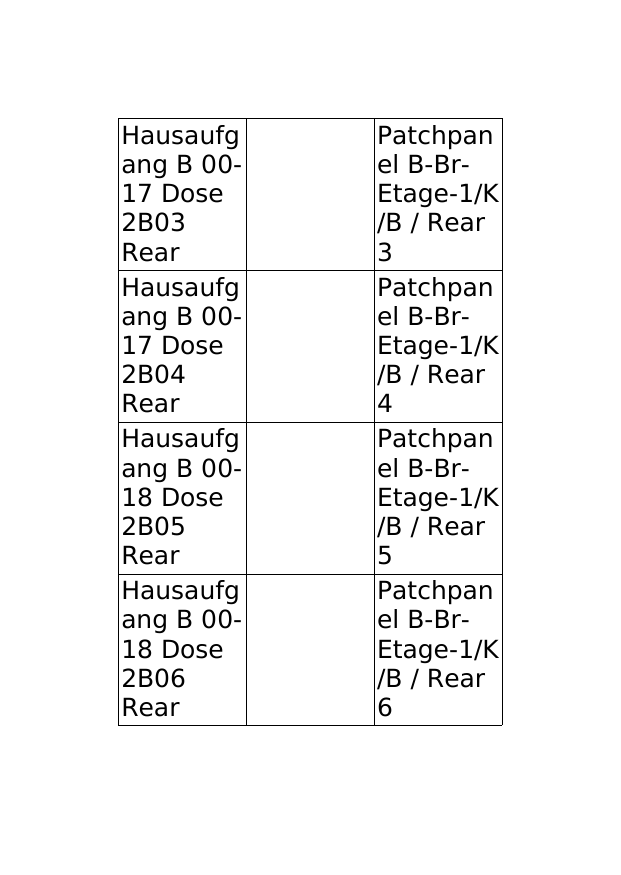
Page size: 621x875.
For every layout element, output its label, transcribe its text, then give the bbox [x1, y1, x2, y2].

table_cell Hausaufgang B 00-17 Dose 2B04 Rear [119, 271, 246, 422]
table_cell Patchpanel B-Br-Etage-1/K/B / Rear 4 [375, 271, 502, 422]
table_cell Patchpanel B-Br-Etage-1/K/B / Rear 5 [375, 423, 502, 573]
table_cell Hausaufgang B 00-18 Dose 2B05 Rear [119, 423, 246, 573]
table_cell Patchpanel B-Br-Etage-1/K/B / Rear 6 [375, 575, 502, 725]
table_cell Hausaufgang B 00-18 Dose 2B06 Rear [119, 575, 246, 725]
table_cell [247, 575, 374, 725]
table_cell [247, 423, 374, 573]
table_cell Hausaufgang B 00-17 Dose 2B03 Rear [119, 119, 246, 270]
table_cell [247, 119, 374, 270]
table_cell Patchpanel B-Br-Etage-1/K/B / Rear 3 [375, 119, 502, 270]
table_cell [247, 271, 374, 422]
